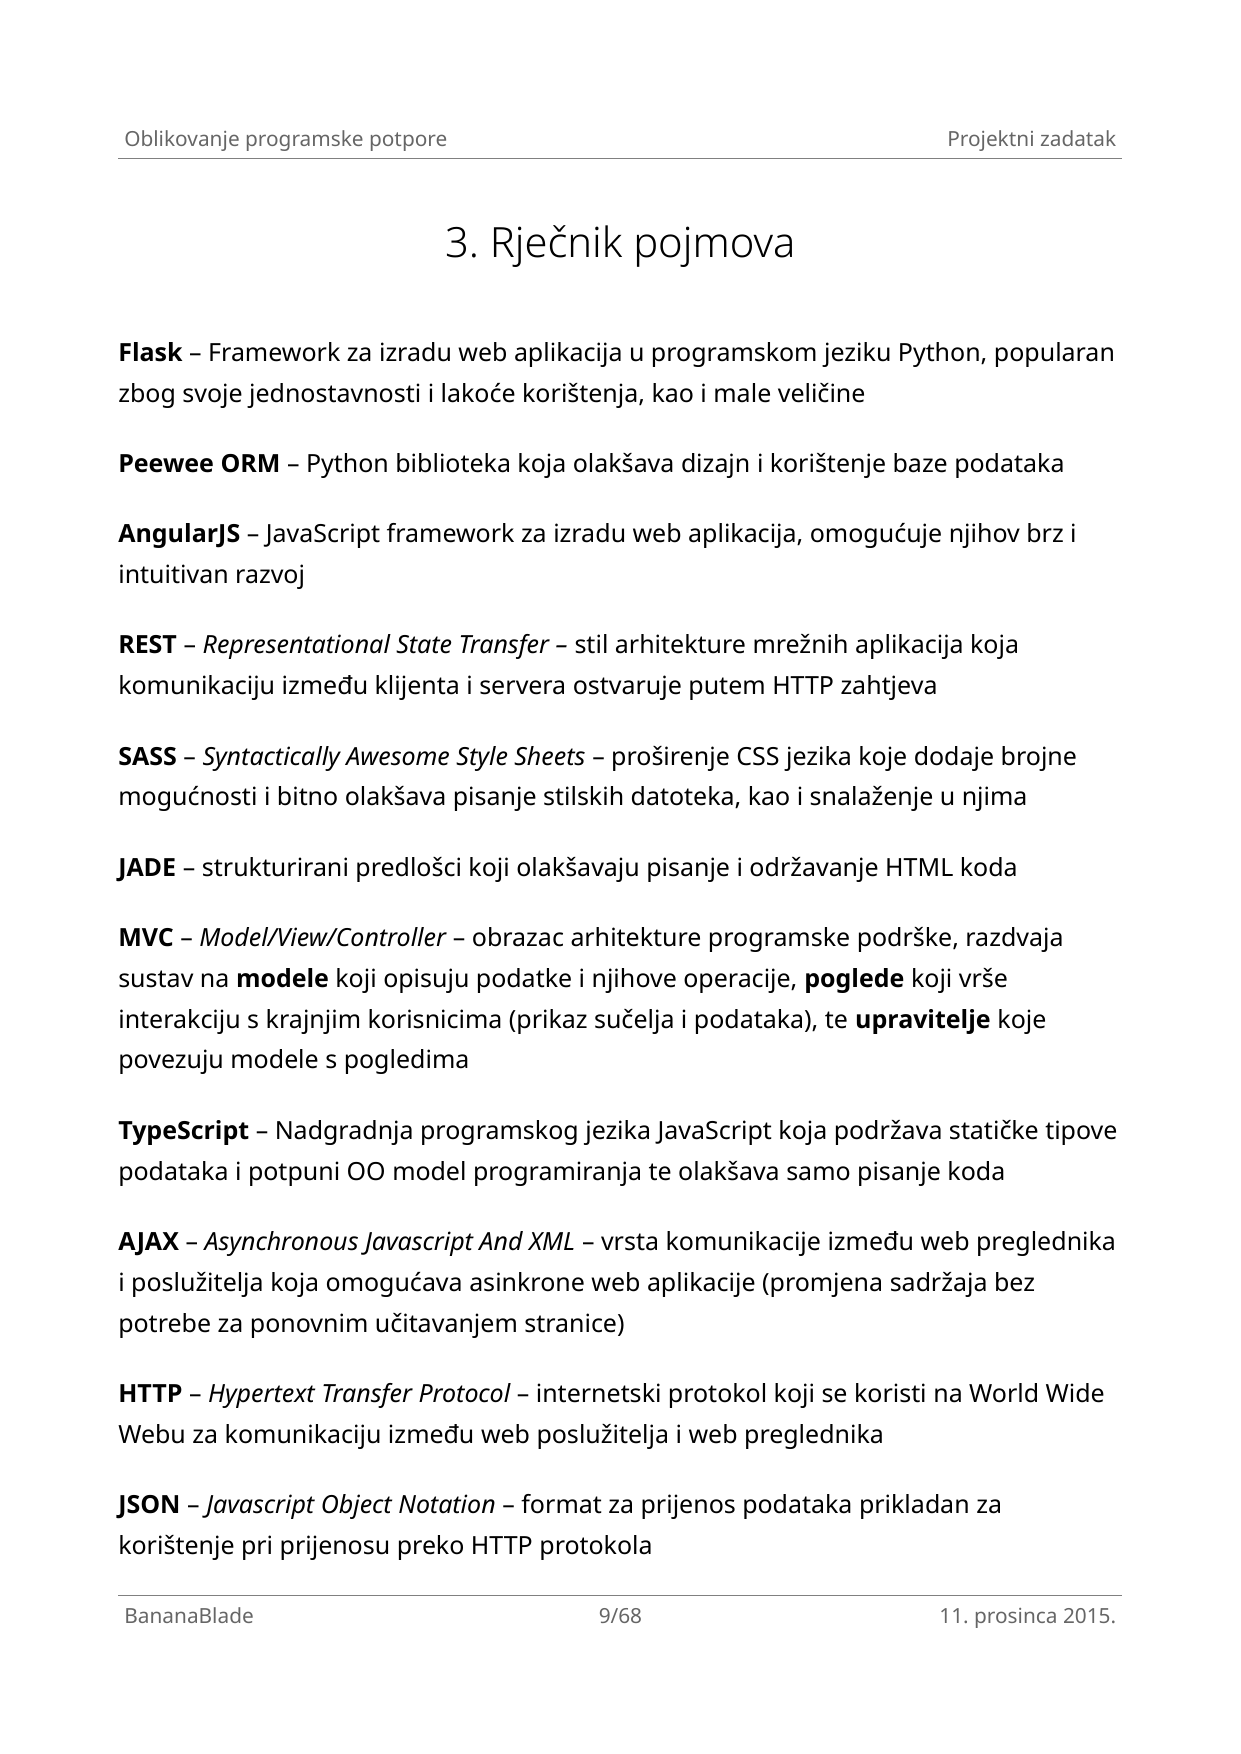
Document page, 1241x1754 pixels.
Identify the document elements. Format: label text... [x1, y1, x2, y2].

text REST – Representational State Transfer – stil arhitekture mrežnih aplikacija koja komunikaciju između klijenta i servera ostvaruje putem HTTP zahtjeva [118, 627, 1122, 702]
text JADE – strukturirani predlošci koji olakšavaju pisanje i održavanje HTML koda [118, 849, 1122, 883]
subtitle 3. Rječnik pojmova [118, 213, 1122, 270]
text TypeScript – Nadgradnja programskog jezika JavaScript koja podržava statičke tipove podataka i potpuni OO model programiranja te olakšava samo pisanje koda [118, 1112, 1122, 1187]
text Peewee ORM – Python biblioteka koja olakšava dizajn i korištenje baze podataka [118, 446, 1122, 480]
text Flask – Framework za izradu web aplikacija u programskom jeziku Python, popularan zbog svoje jednostavnosti i lakoće korištenja, kao i male veličine [118, 294, 1122, 409]
text AJAX – Asynchronous Javascript And XML – vrsta komunikacije između web preglednika i poslužitelja koja omogućava asinkrone web aplikacije (promjena sadržaja bez potrebe za ponovnim učitavanjem stranice) [118, 1224, 1122, 1339]
text HTTP – Hypertext Transfer Protocol – internetski protokol koji se koristi na World Wide Webu za komunikaciju između web poslužitelja i web preglednika [118, 1376, 1122, 1451]
text SASS – Syntactically Awesome Style Sheets – proširenje CSS jezika koje dodaje brojne mogućnosti i bitno olakšava pisanje stilskih datoteka, kao i snalaženje u njima [118, 738, 1122, 813]
text MVC – Model/View/Controller – obrazac arhitekture programske podrške, razdvaja sustav na modele koji opisuju podatke i njihove operacije, poglede koji vrše interakciju s krajnjim korisnicima (prikaz sučelja i podataka), te upravitelje koje povezuju modele s pogledima [118, 920, 1122, 1076]
text JSON – Javascript Object Notation – format za prijenos podataka prikladan za korištenje pri prijenosu preko HTTP protokola [118, 1487, 1122, 1562]
text AngularJS – JavaScript framework za izradu web aplikacija, omogućuje njihov brz i intuitivan razvoj [118, 516, 1122, 591]
